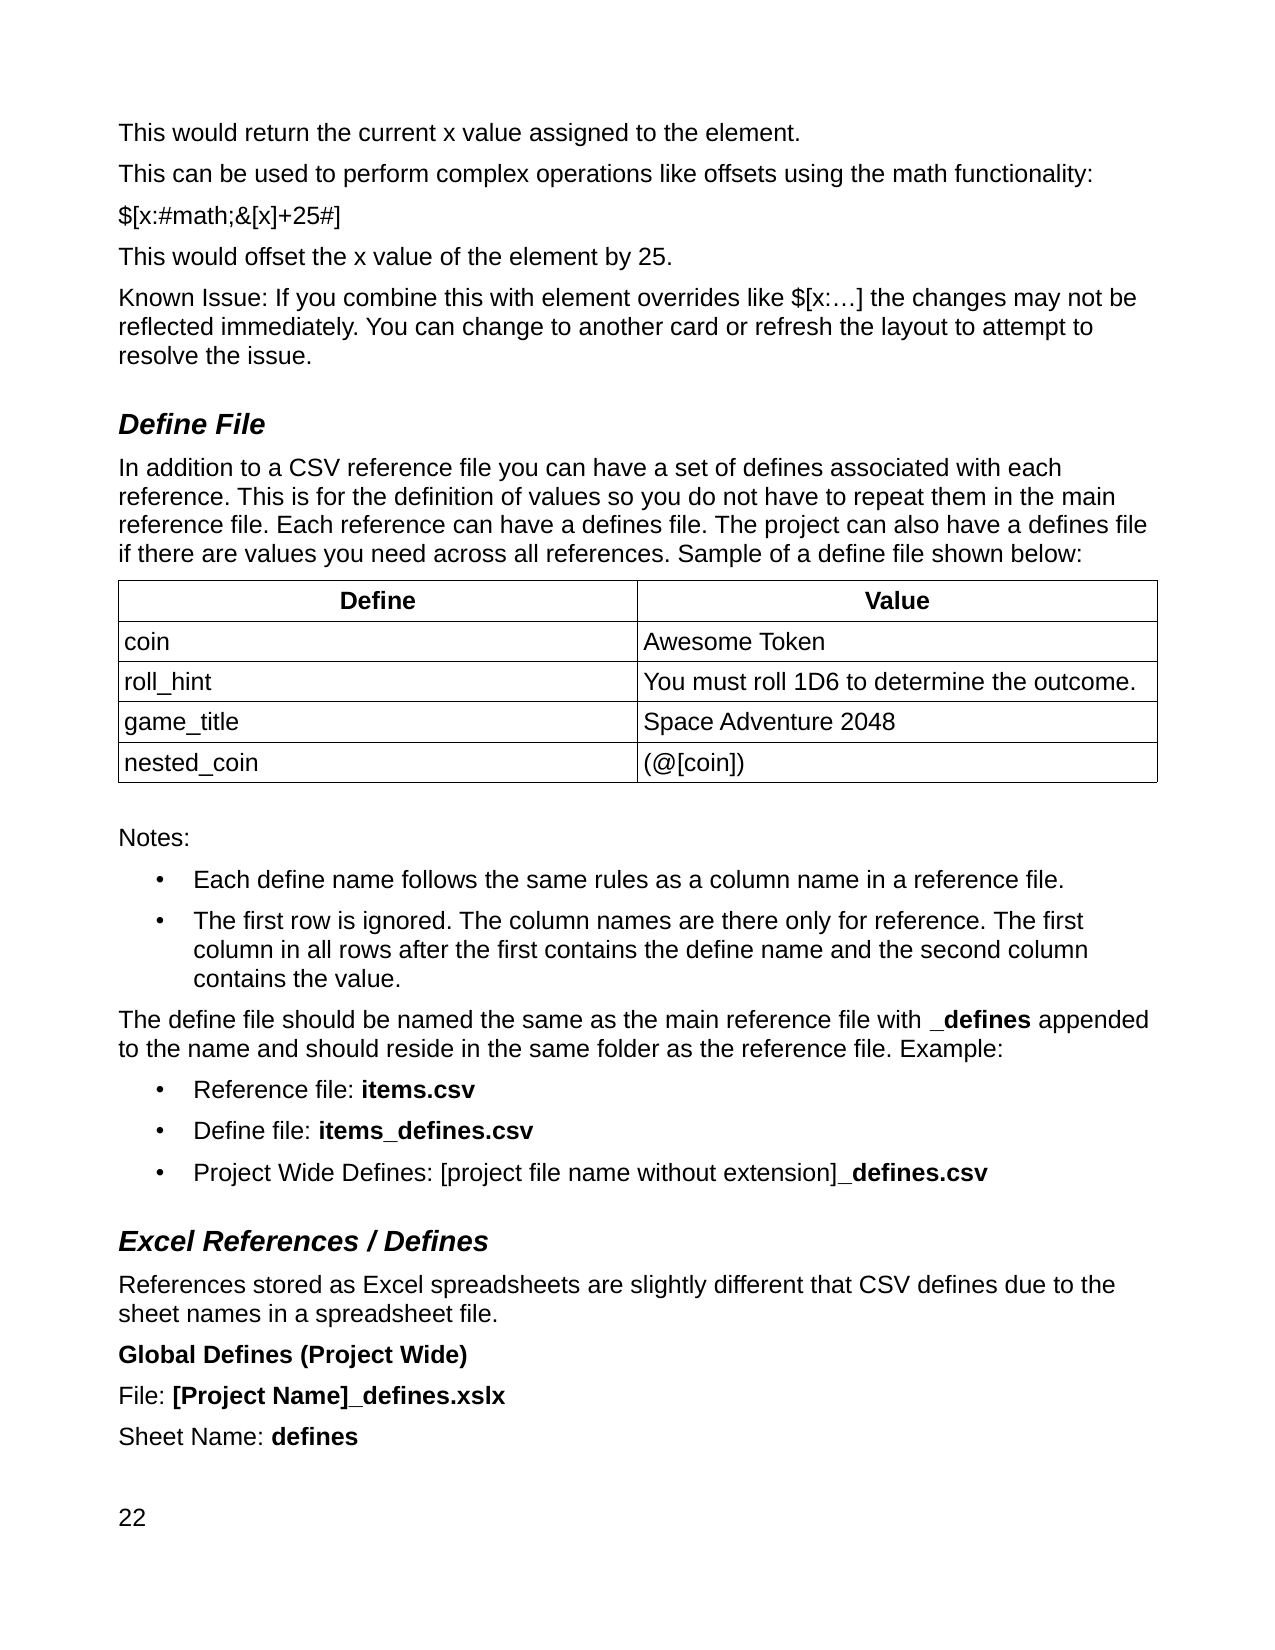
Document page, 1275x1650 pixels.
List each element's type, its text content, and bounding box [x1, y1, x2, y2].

text In addition to a CSV reference file you can have a set of defines associated with each reference. This is for the definition of values so you do not have to repeat them in the main reference file. Each reference can have a defines file. The project can also have a defines file if there are values you need across all references. Sample of a define file shown below: [118, 453, 1157, 568]
table_header Define [119, 581, 637, 621]
subtitle Define File [118, 407, 1157, 440]
list Reference file: items.csv [156, 1075, 1157, 1104]
text Notes: [118, 823, 1157, 852]
table_cell game_title [119, 702, 637, 742]
table_cell Awesome Token [638, 622, 1157, 661]
text This can be used to perform complex operations like offsets using the math functionality: [118, 159, 1157, 188]
list Project Wide Defines: [project file name without extension]_defines.csv [156, 1157, 1157, 1186]
table_cell coin [119, 622, 637, 661]
text This would return the current x value assigned to the element. [118, 118, 1157, 147]
table_cell nested_coin [119, 743, 637, 782]
table_cell roll_hint [119, 662, 637, 701]
text This would offset the x value of the element by 25. [118, 242, 1157, 271]
list Define file: items_defines.csv [156, 1116, 1157, 1145]
text Known Issue: If you combine this with element overrides like $[x:…] the changes may not be reflected immediately. You can change to another card or refresh the layout to attempt to resolve the issue. [118, 283, 1157, 369]
table_cell Space Adventure 2048 [638, 702, 1157, 742]
text File: [Project Name]_defines.xslx [118, 1381, 1157, 1410]
list The first row is ignored. The column names are there only for reference. The first column in all rows after the first contains the define name and the second column contains the value. [156, 906, 1157, 992]
text Sheet Name: defines [118, 1422, 1157, 1451]
table_cell You must roll 1D6 to determine the outcome. [638, 662, 1157, 701]
text References stored as Excel spreadsheets are slightly different that CSV defines due to the sheet names in a spreadsheet file. [118, 1270, 1157, 1327]
table_header Value [638, 581, 1157, 621]
subtitle Excel References / Defines [118, 1224, 1157, 1257]
text The define file should be named the same as the main reference file with _defines appended to the name and should reside in the same folder as the reference file. Example: [118, 1005, 1157, 1062]
text $[x:#math;&[x]+25#] [118, 201, 1157, 229]
text Global Defines (Project Wide) [118, 1340, 1157, 1369]
table_cell (@[coin]) [638, 743, 1157, 782]
list Each define name follows the same rules as a column name in a reference file. [156, 864, 1157, 893]
